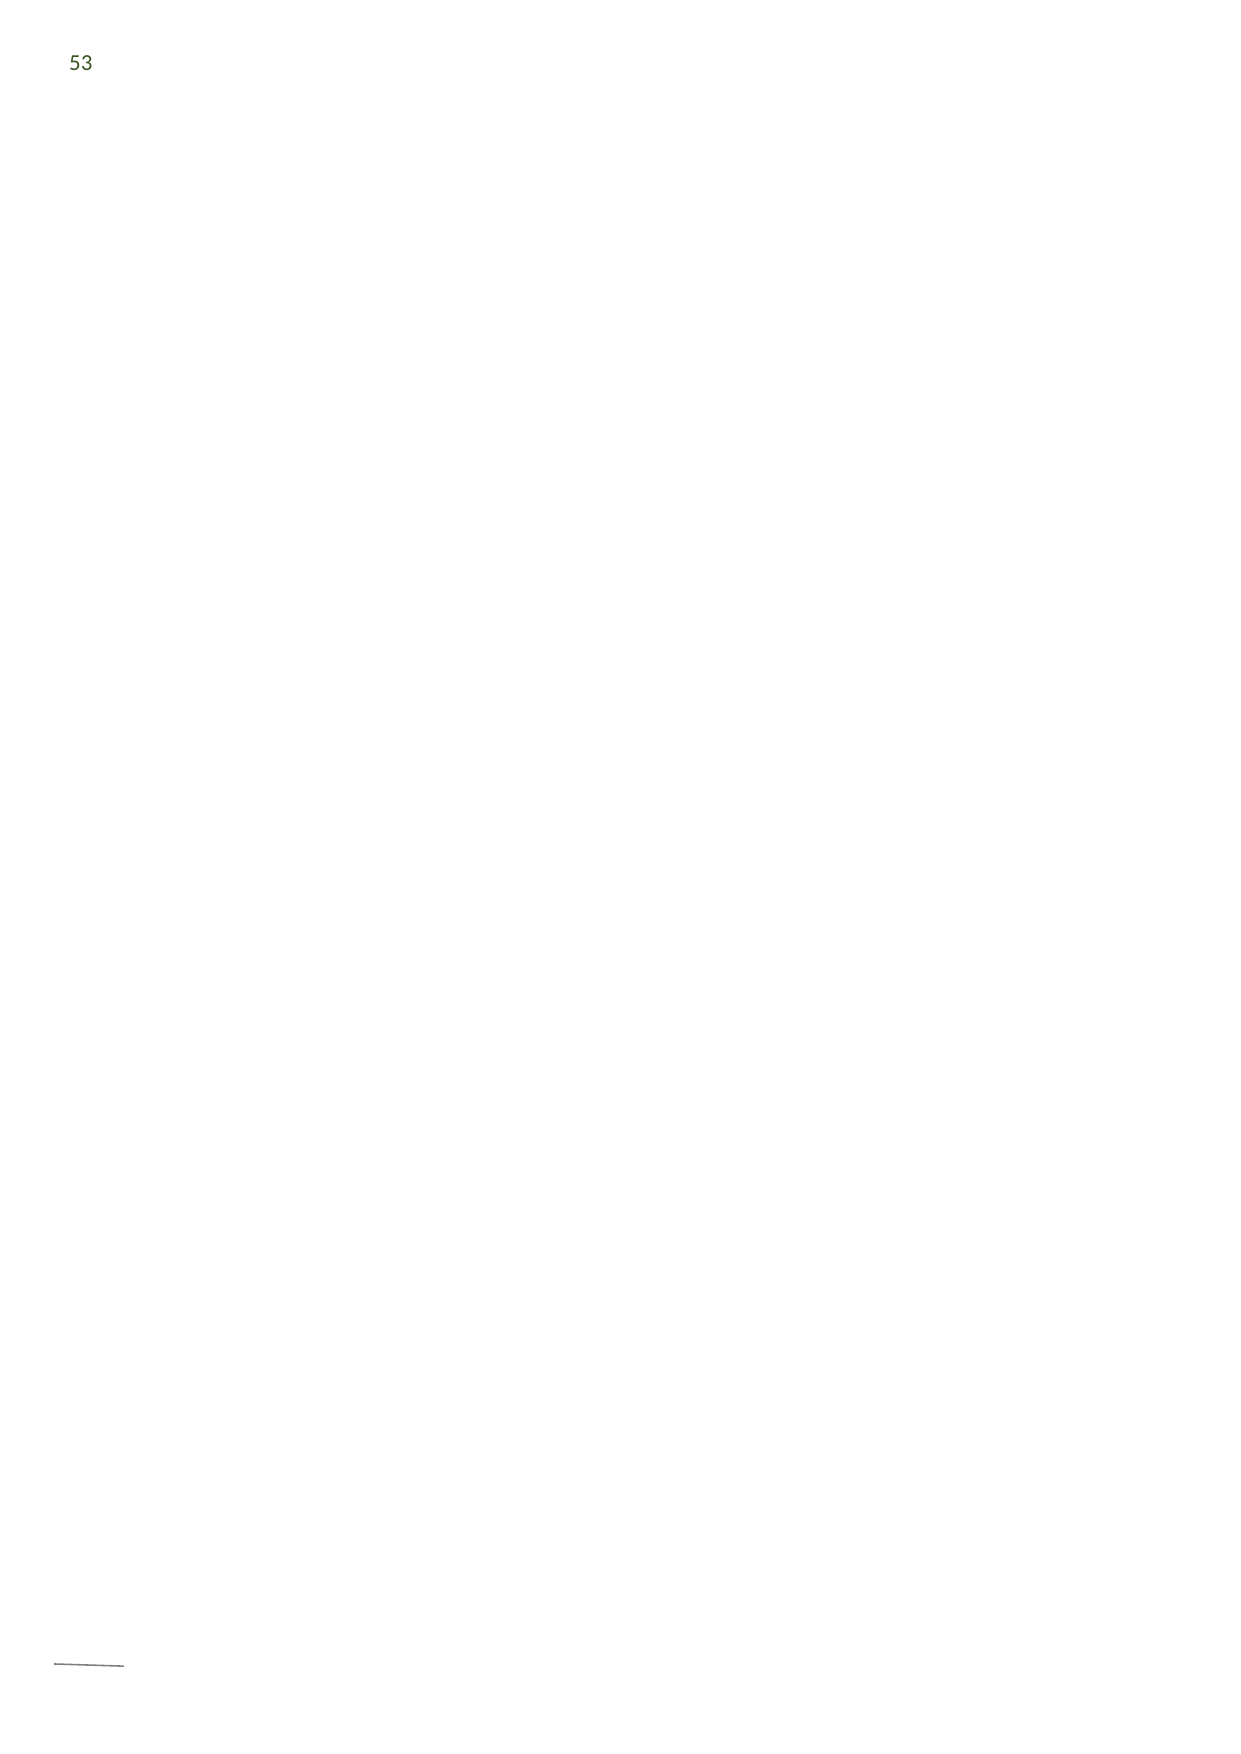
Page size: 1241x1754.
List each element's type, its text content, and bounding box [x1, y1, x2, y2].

text 53 [69, 50, 1066, 76]
